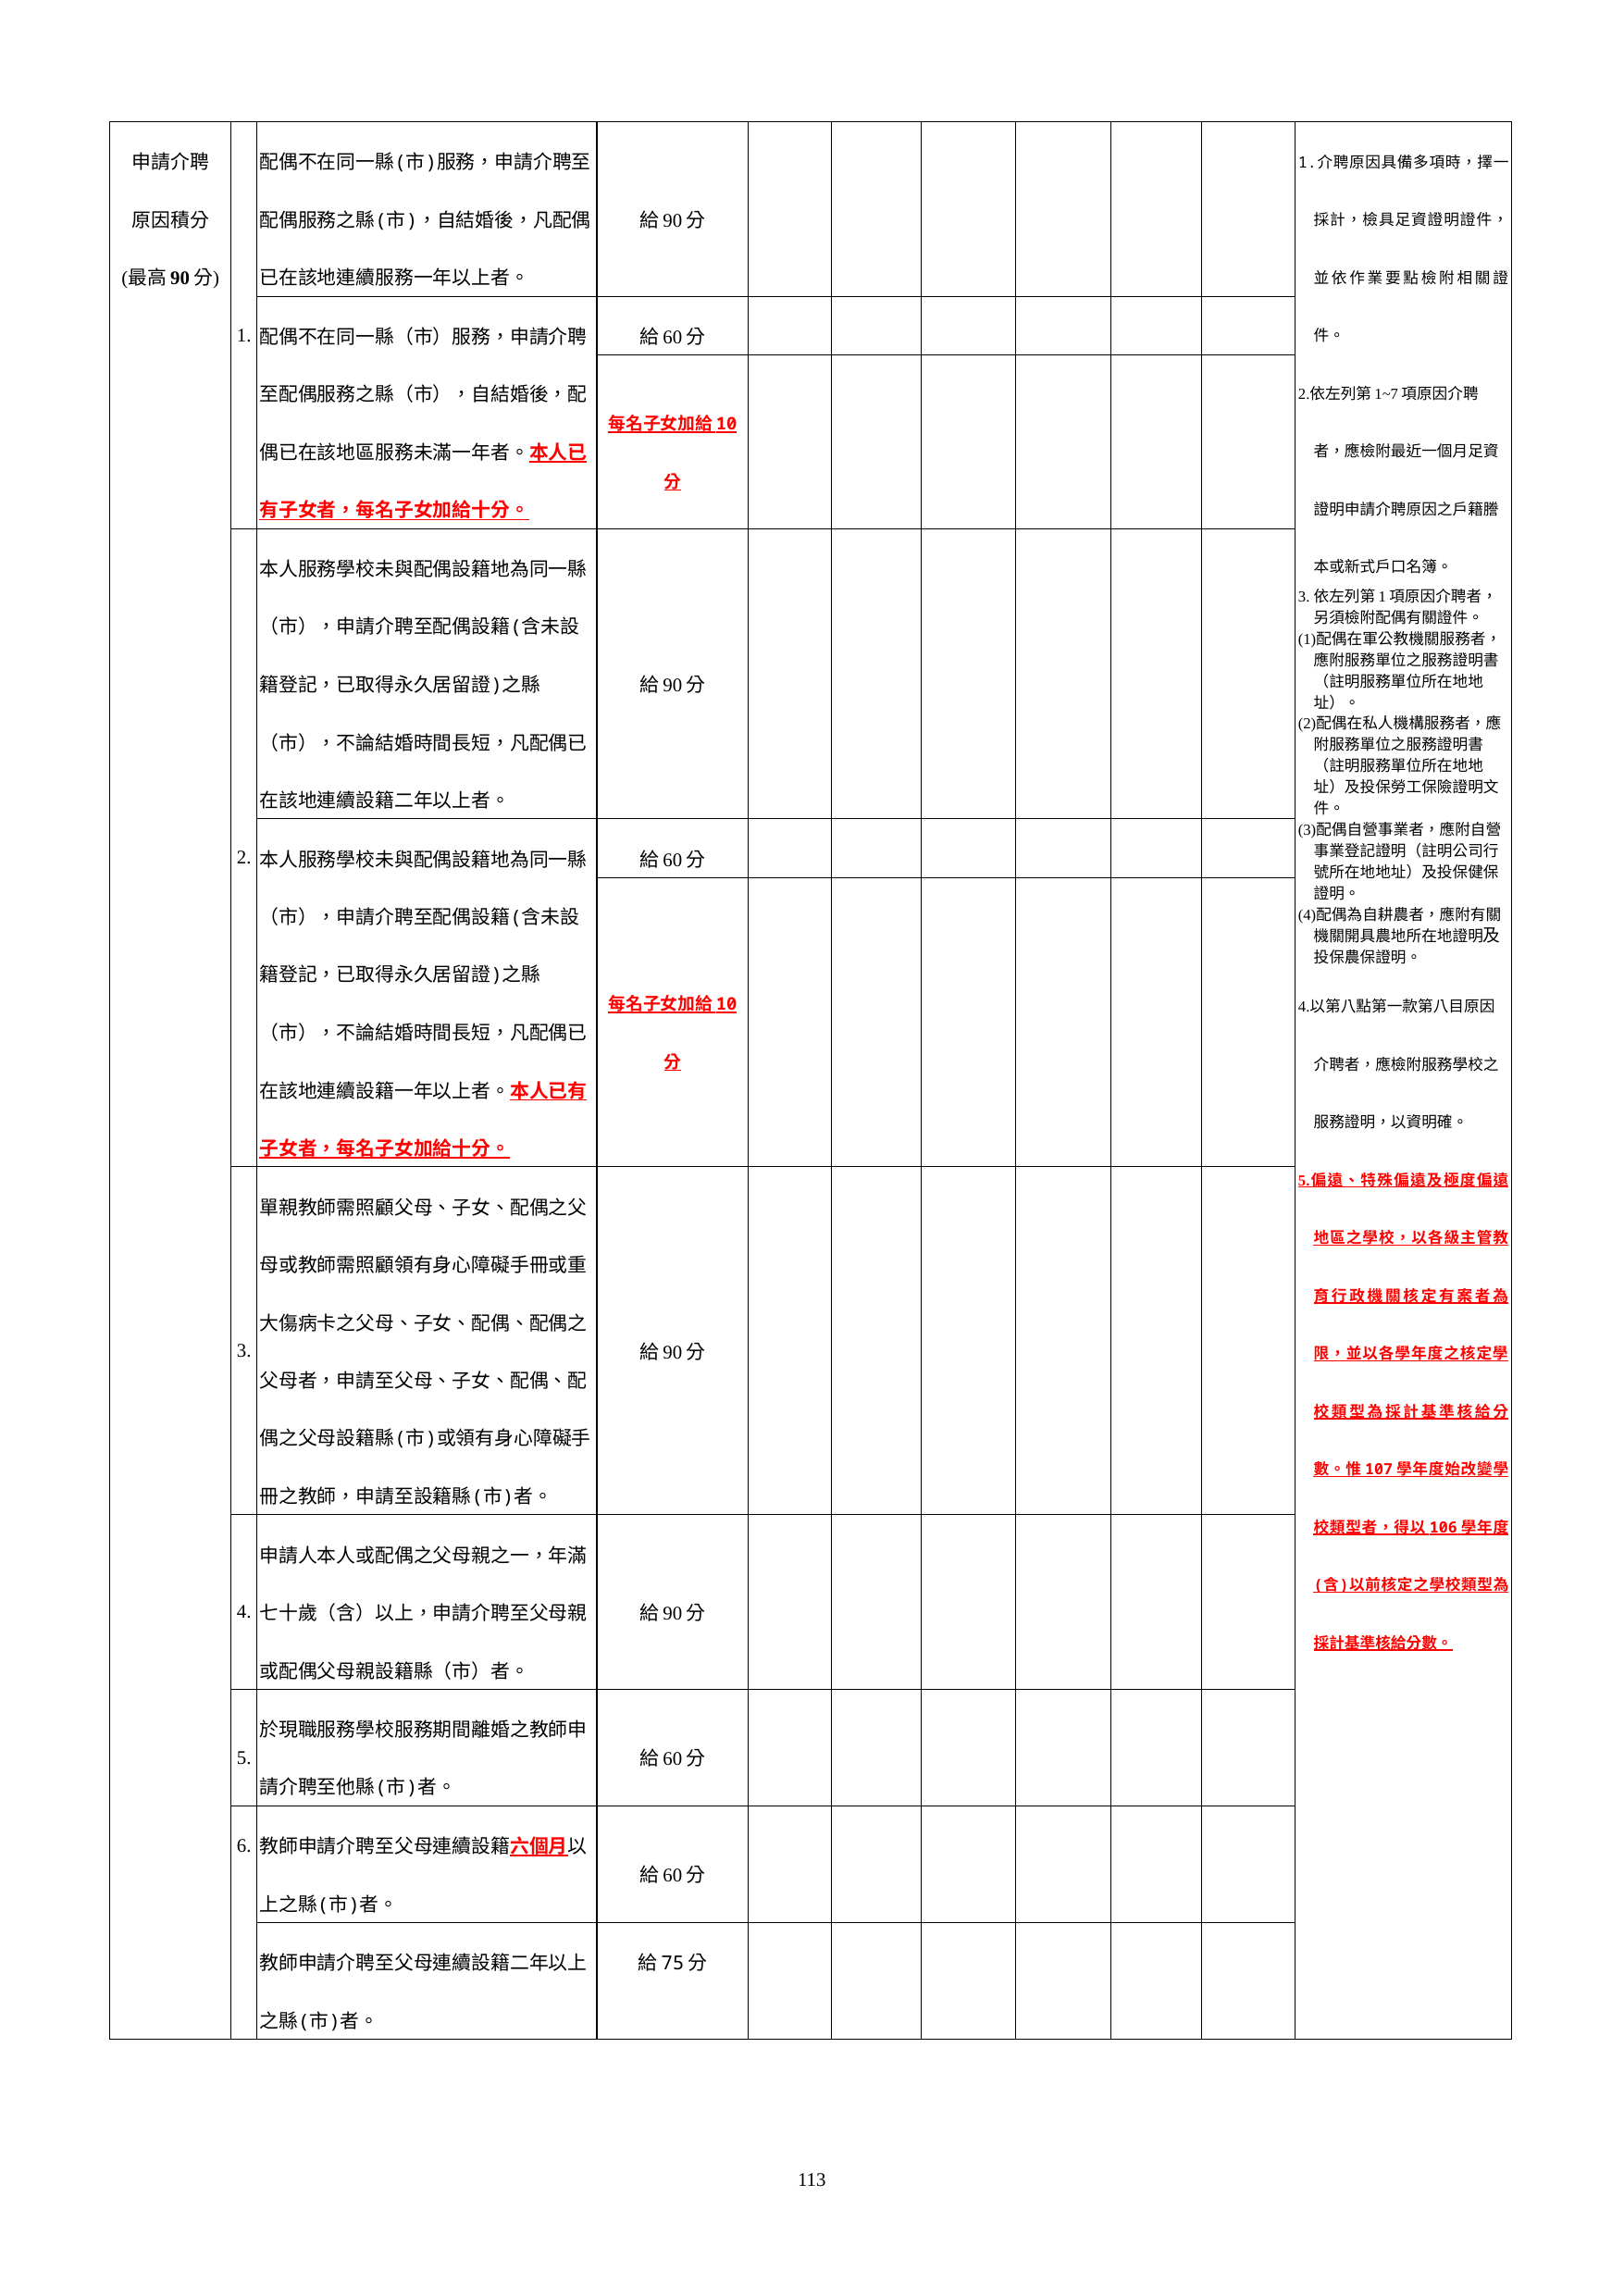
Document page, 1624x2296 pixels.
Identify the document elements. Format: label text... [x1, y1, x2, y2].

table_cell [1016, 1923, 1110, 2039]
table_cell [922, 1167, 1015, 1514]
table_cell [1202, 355, 1295, 528]
table_cell 配偶不在同一縣(市)服務，申請介聘至配偶服務之縣(市)，自結婚後，凡配偶已在該地連續服務一年以上者。 [257, 122, 596, 295]
table_cell 給60分 [598, 1690, 748, 1806]
table_cell [832, 1515, 921, 1689]
table_cell 1. [231, 122, 256, 528]
table_cell [1202, 878, 1295, 1166]
table_cell [1111, 1806, 1201, 1922]
table_cell 於現職服務學校服務期間離婚之教師申請介聘至他縣(市)者。 [257, 1690, 596, 1806]
table_cell [922, 1923, 1015, 2039]
table_cell [922, 1806, 1015, 1922]
table_cell [1016, 819, 1110, 877]
table_cell 每名子女加給10分 [598, 878, 748, 1166]
table_cell [749, 819, 831, 877]
table_cell 4. [231, 1515, 256, 1689]
table_cell 本人服務學校未與配偶設籍地為同一縣（市），申請介聘至配偶設籍(含未設籍登記，已取得永久居留證)之縣（市），不論結婚時間長短，凡配偶已在該地連續設籍一年以上者。本人已有子女者，每名子女加給十分。 [257, 819, 596, 1166]
table_cell 給90分 [598, 1167, 748, 1514]
table_cell [922, 819, 1015, 877]
table_cell [1202, 1923, 1295, 2039]
table_cell 給90分 [598, 122, 748, 295]
table_cell 給60分 [598, 819, 748, 877]
table_cell [1111, 1690, 1201, 1806]
table_cell 給90分 [598, 529, 748, 818]
table_cell [1111, 1167, 1201, 1514]
table_cell [922, 122, 1015, 295]
table_cell [1202, 122, 1295, 295]
table_cell [1202, 529, 1295, 818]
table_cell 申請人本人或配偶之父母親之一，年滿七十歲（含）以上，申請介聘至父母親或配偶父母親設籍縣（市）者。 [257, 1515, 596, 1689]
table_cell [922, 529, 1015, 818]
table_cell [832, 529, 921, 818]
table_cell 5. [231, 1690, 256, 1806]
table_cell [1016, 1690, 1110, 1806]
table_cell [1202, 819, 1295, 877]
table_cell [1202, 1515, 1295, 1689]
table_cell [749, 355, 831, 528]
table_cell [1016, 1167, 1110, 1514]
table_cell [832, 1923, 921, 2039]
table_cell [1111, 355, 1201, 528]
table_cell [832, 878, 921, 1166]
table_cell [1016, 878, 1110, 1166]
table_cell 單親教師需照顧父母、子女、配偶之父母或教師需照顧領有身心障礙手冊或重大傷病卡之父母、子女、配偶、配偶之父母者，申請至父母、子女、配偶、配偶之父母設籍縣(市)或領有身心障礙手冊之教師，申請至設籍縣(市)者。 [257, 1167, 596, 1514]
table_cell [1111, 529, 1201, 818]
table_cell [1016, 297, 1110, 354]
table_cell [832, 1167, 921, 1514]
table_cell [749, 1515, 831, 1689]
table_cell 給90分 [598, 1515, 748, 1689]
table_cell [1202, 297, 1295, 354]
table_cell [1016, 122, 1110, 295]
table_cell [832, 122, 921, 295]
table_cell 每名子女加給10分 [598, 355, 748, 528]
table_cell [1111, 1515, 1201, 1689]
table_cell [922, 878, 1015, 1166]
table_cell 教師申請介聘至父母連續設籍六個月以上之縣(市)者。 [257, 1806, 596, 1922]
table_cell 給60分 [598, 1806, 748, 1922]
table_cell [1111, 297, 1201, 354]
table_cell 教師申請介聘至父母連續設籍二年以上之縣(市)者。 [257, 1923, 596, 2039]
table_cell [832, 1806, 921, 1922]
table_cell [922, 1690, 1015, 1806]
table_cell 6. [231, 1806, 256, 2039]
table_cell [1016, 355, 1110, 528]
table_cell 配偶不在同一縣（市）服務，申請介聘至配偶服務之縣（市），自結婚後，配偶已在該地區服務未滿一年者。本人已有子女者，每名子女加給十分。 [257, 297, 596, 528]
table_cell [922, 355, 1015, 528]
table_cell [922, 1515, 1015, 1689]
table_cell [832, 355, 921, 528]
table_cell [832, 819, 921, 877]
table_cell 本人服務學校未與配偶設籍地為同一縣（市），申請介聘至配偶設籍(含未設籍登記，已取得永久居留證)之縣（市），不論結婚時間長短，凡配偶已在該地連續設籍二年以上者。 [257, 529, 596, 818]
table_cell [749, 122, 831, 295]
table_cell [1111, 878, 1201, 1166]
table_cell 申請介聘 原因積分 (最高90分) [110, 122, 230, 2039]
table_cell [832, 297, 921, 354]
table_cell [749, 529, 831, 818]
table_cell [749, 297, 831, 354]
table_cell [749, 1167, 831, 1514]
table_cell [749, 878, 831, 1166]
table_cell [1016, 1515, 1110, 1689]
table_cell [1016, 1806, 1110, 1922]
table_cell [922, 297, 1015, 354]
table_cell [749, 1806, 831, 1922]
table_cell [1202, 1806, 1295, 1922]
table_cell 3. [231, 1167, 256, 1514]
table_cell [749, 1923, 831, 2039]
table_cell [749, 1690, 831, 1806]
table_cell [1202, 1167, 1295, 1514]
table_cell 給60分 [598, 297, 748, 354]
table_cell [1111, 1923, 1201, 2039]
table_cell [1111, 819, 1201, 877]
table_cell [832, 1690, 921, 1806]
table_cell 2. [231, 529, 256, 1166]
table_cell 1.介聘原因具備多項時，擇一採計，檢具足資證明證件，並依作業要點檢附相關證件。 2.依左列第1~7項原因介聘者，應檢附最近一個月足資證明申請介聘原因之戶籍謄本或新式戶口名簿。 3. 依左列第1項原因介聘者，另須檢附配偶有關證件。 (1)配偶在軍公教機關服務者，應附服務單位之服務證明書（註明服務單位所在地地址）。 (2)配偶在私人機構服務者，應附服務單位之服務證明書（註明服務單位所在地地址）及投保勞工保險證明文件。 (3)配偶自營事業者，應附自營事業登記證明（註明公司行號所在地地址）及投保健保證明。 (4)配偶為自耕農者，應附有關機關開具農地所在地證明及投保農保證明。 4.以第八點第一款第八目原因介聘者，應檢附服務學校之服務證明，以資明確。 5.偏遠、特殊偏遠及極度偏遠地區之學校，以各級主管教育行政機關核定有案者為限，並以各學年度之核定學校類型為採計基準核給分數。惟107學年度始改變學校類型者，得以106學年度(含)以前核定之學校類型為採計基準核給分數。 [1295, 122, 1511, 2039]
table_cell [1016, 529, 1110, 818]
table_cell 給75分 [598, 1923, 748, 2039]
table_cell [1111, 122, 1201, 295]
table_cell [1202, 1690, 1295, 1806]
